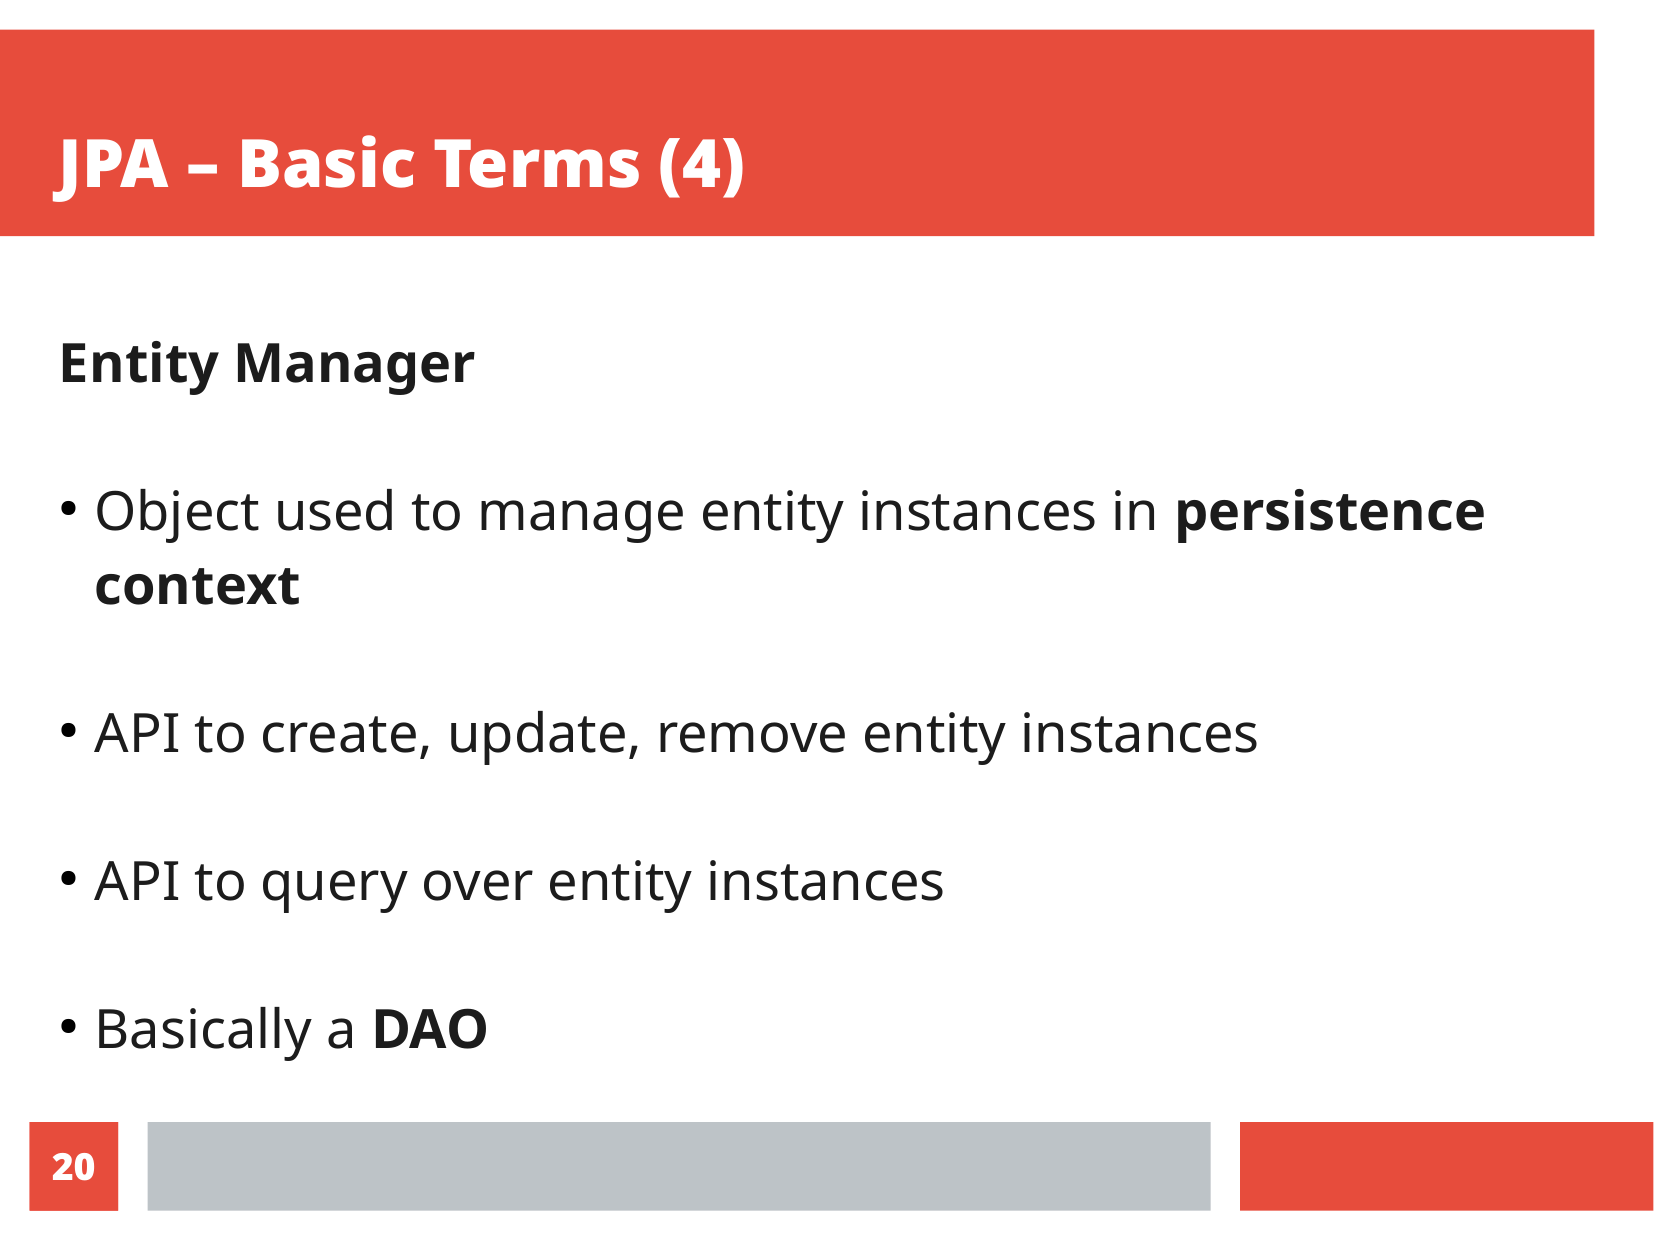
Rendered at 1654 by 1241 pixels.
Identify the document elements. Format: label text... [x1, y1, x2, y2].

subtitle Entity Manager Object used to manage entity instances in persistence context API to create, update, remove entity instances API to query over entity instances Basically a DAO [59, 324, 1565, 1093]
title JPA – Basic Terms (4) [59, 59, 1595, 207]
